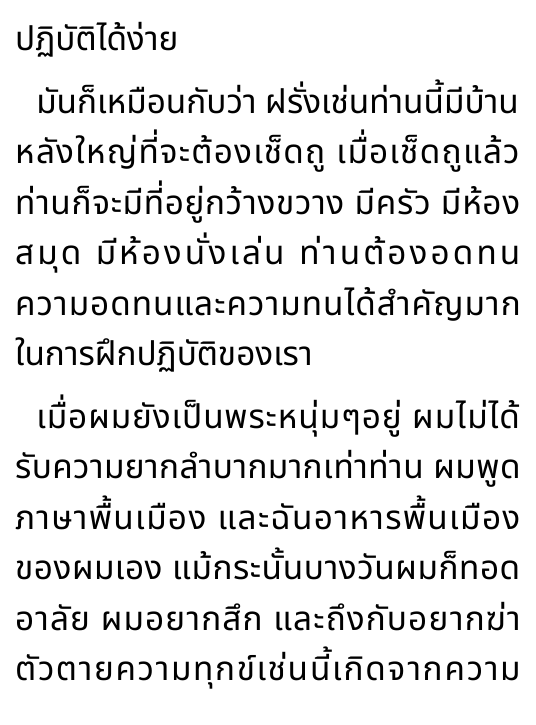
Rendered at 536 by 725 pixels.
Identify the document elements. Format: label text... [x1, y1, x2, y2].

text ปฏิบัติได้ง่าย [15, 15, 521, 65]
text เมื่อผมยังเป็นพระหนุ่มๆอยู่ ผมไม่ได้รับความยากลำบากมากเท่าท่าน ผมพูดภาษาพื้นเมือง และฉันอาหารพื้นเมืองของผมเอง แม้กระนั้นบางวันผมก็ทอดอาลัย ผมอยากสึก และถึงกับอยากฆ่าตัวตายความทุกข์เช่นนี้เกิดจากความ [15, 393, 521, 695]
text มันก็เหมือนกับว่า ฝรั่งเช่นท่านนี้มีบ้านหลังใหญ่ที่จะต้องเช็ดถู เมื่อเช็ดถูแล้วท่านก็จะมีที่อยู่กว้างขวาง มีครัว มีห้องสมุด มีห้องนั่งเล่น ท่านต้องอดทน ความอดทนและความทนได้สำคัญมากในการฝึกปฏิบัติของเรา [15, 78, 521, 380]
